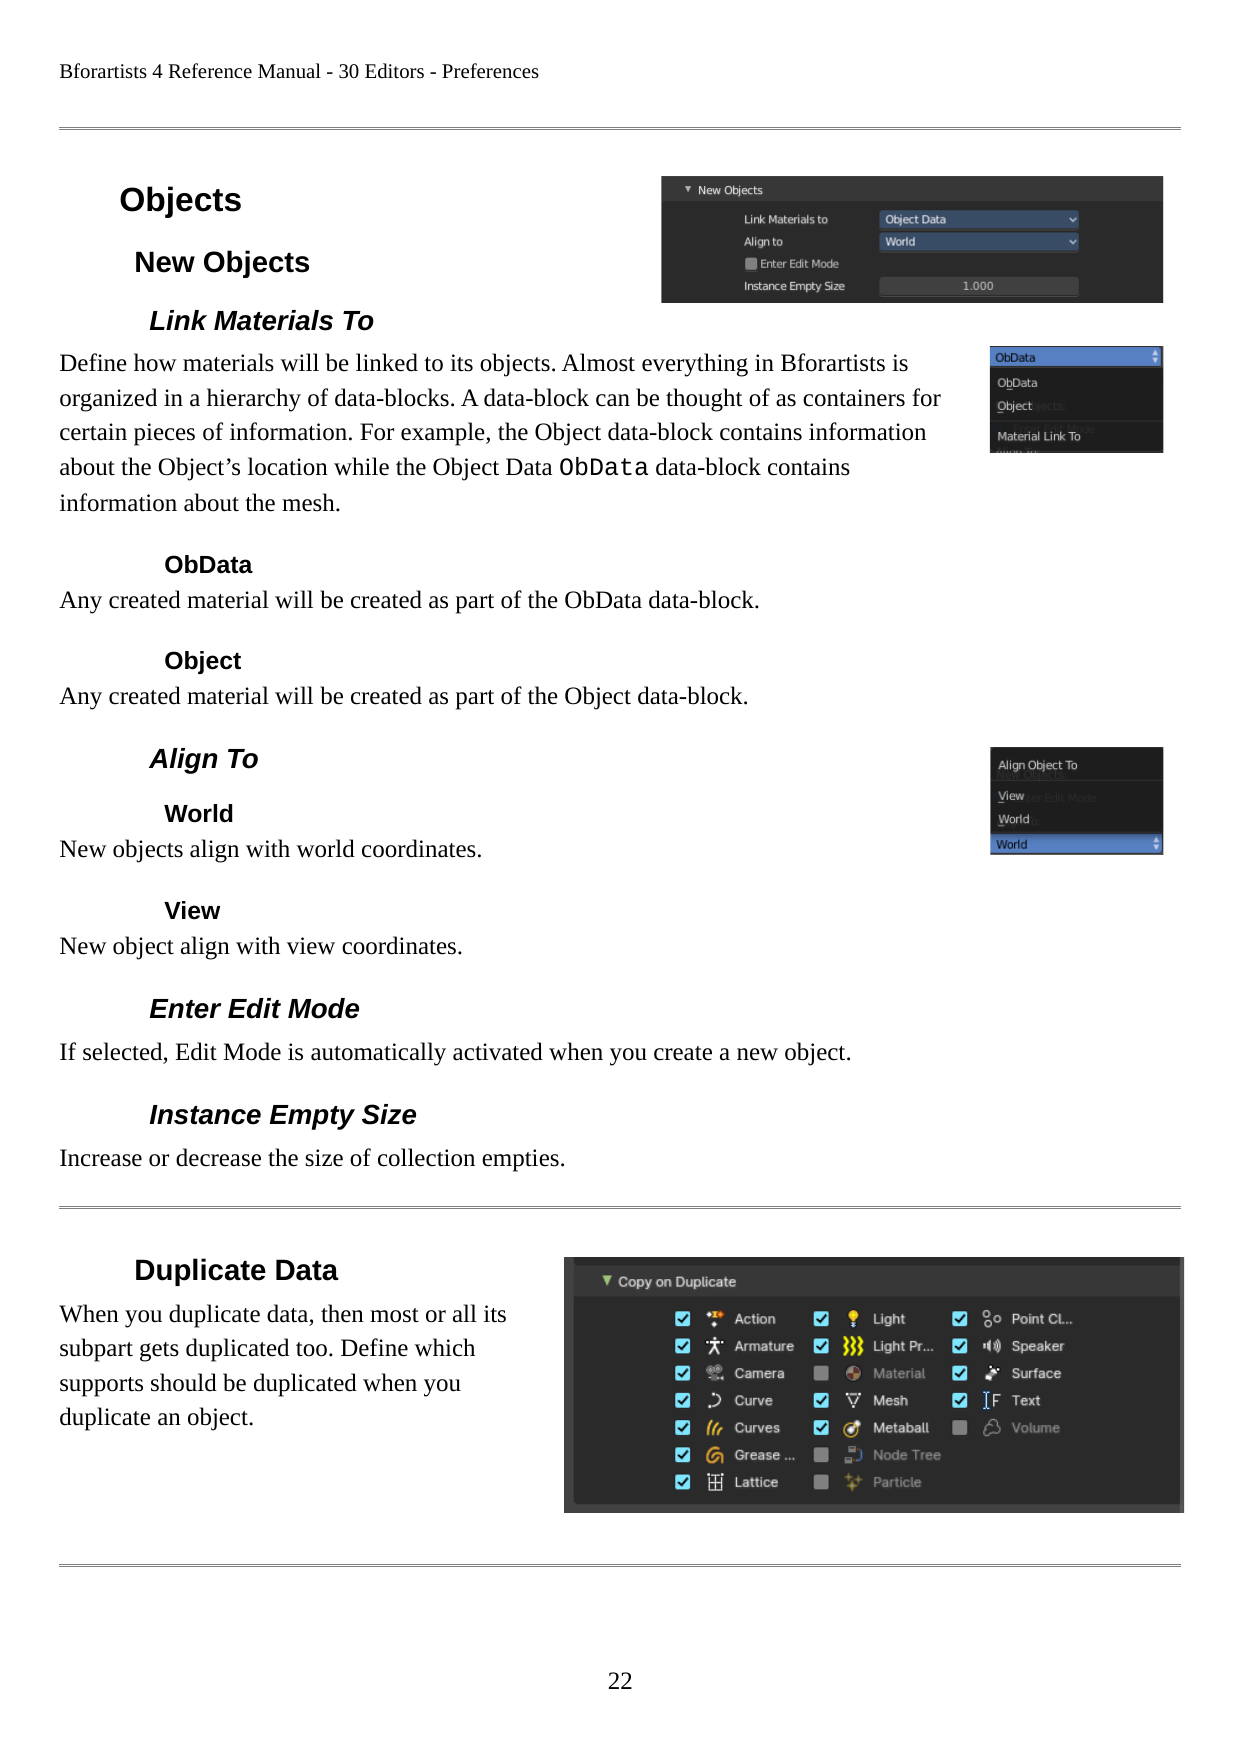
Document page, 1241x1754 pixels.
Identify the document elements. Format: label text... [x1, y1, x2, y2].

subtitle ObData [59, 550, 1181, 578]
subtitle [1164, 245, 1181, 279]
picture [564, 1257, 1185, 1513]
text New object align with view coordinates. [59, 931, 1181, 959]
text Any created material will be created as part of the ObData data-block. [59, 585, 1181, 613]
text If selected, Edit Mode is automatically activated when you create a new object. [59, 1037, 1181, 1065]
subtitle View [59, 896, 1181, 924]
subtitle Duplicate Data [59, 1252, 1181, 1286]
text Define how materials will be linked to its objects. Almost everything in Bforartists is organized in a hierarchy of data-blocks. A data-block can be thought of as containers for certain pieces of information. For example, the Object data-block contains information about the Object’s location while the Object Data ObData data-block contains information about the mesh. [59, 348, 1181, 517]
subtitle Object [59, 646, 1181, 675]
picture [990, 747, 1164, 855]
subtitle World [59, 799, 990, 828]
text When you duplicate data, then most or all its subpart gets duplicated too. Define which supports should be duplicated when you duplicate an object. [59, 1299, 564, 1431]
text New objects align with world coordinates. [59, 834, 1181, 863]
picture [989, 346, 1164, 453]
subtitle [1164, 799, 1181, 828]
subtitle Align To [59, 743, 1181, 774]
subtitle New Objects [59, 245, 661, 279]
subtitle Enter Edit Mode [59, 992, 1181, 1024]
subtitle Objects [59, 179, 661, 218]
text Increase or decrease the size of collection empties. [59, 1143, 1181, 1171]
text Any created material will be created as part of the Object data-block. [59, 681, 1181, 710]
picture [661, 176, 1164, 303]
subtitle Link Materials To [59, 304, 1181, 336]
subtitle Instance Empty Size [59, 1098, 1181, 1130]
subtitle [1164, 179, 1181, 218]
